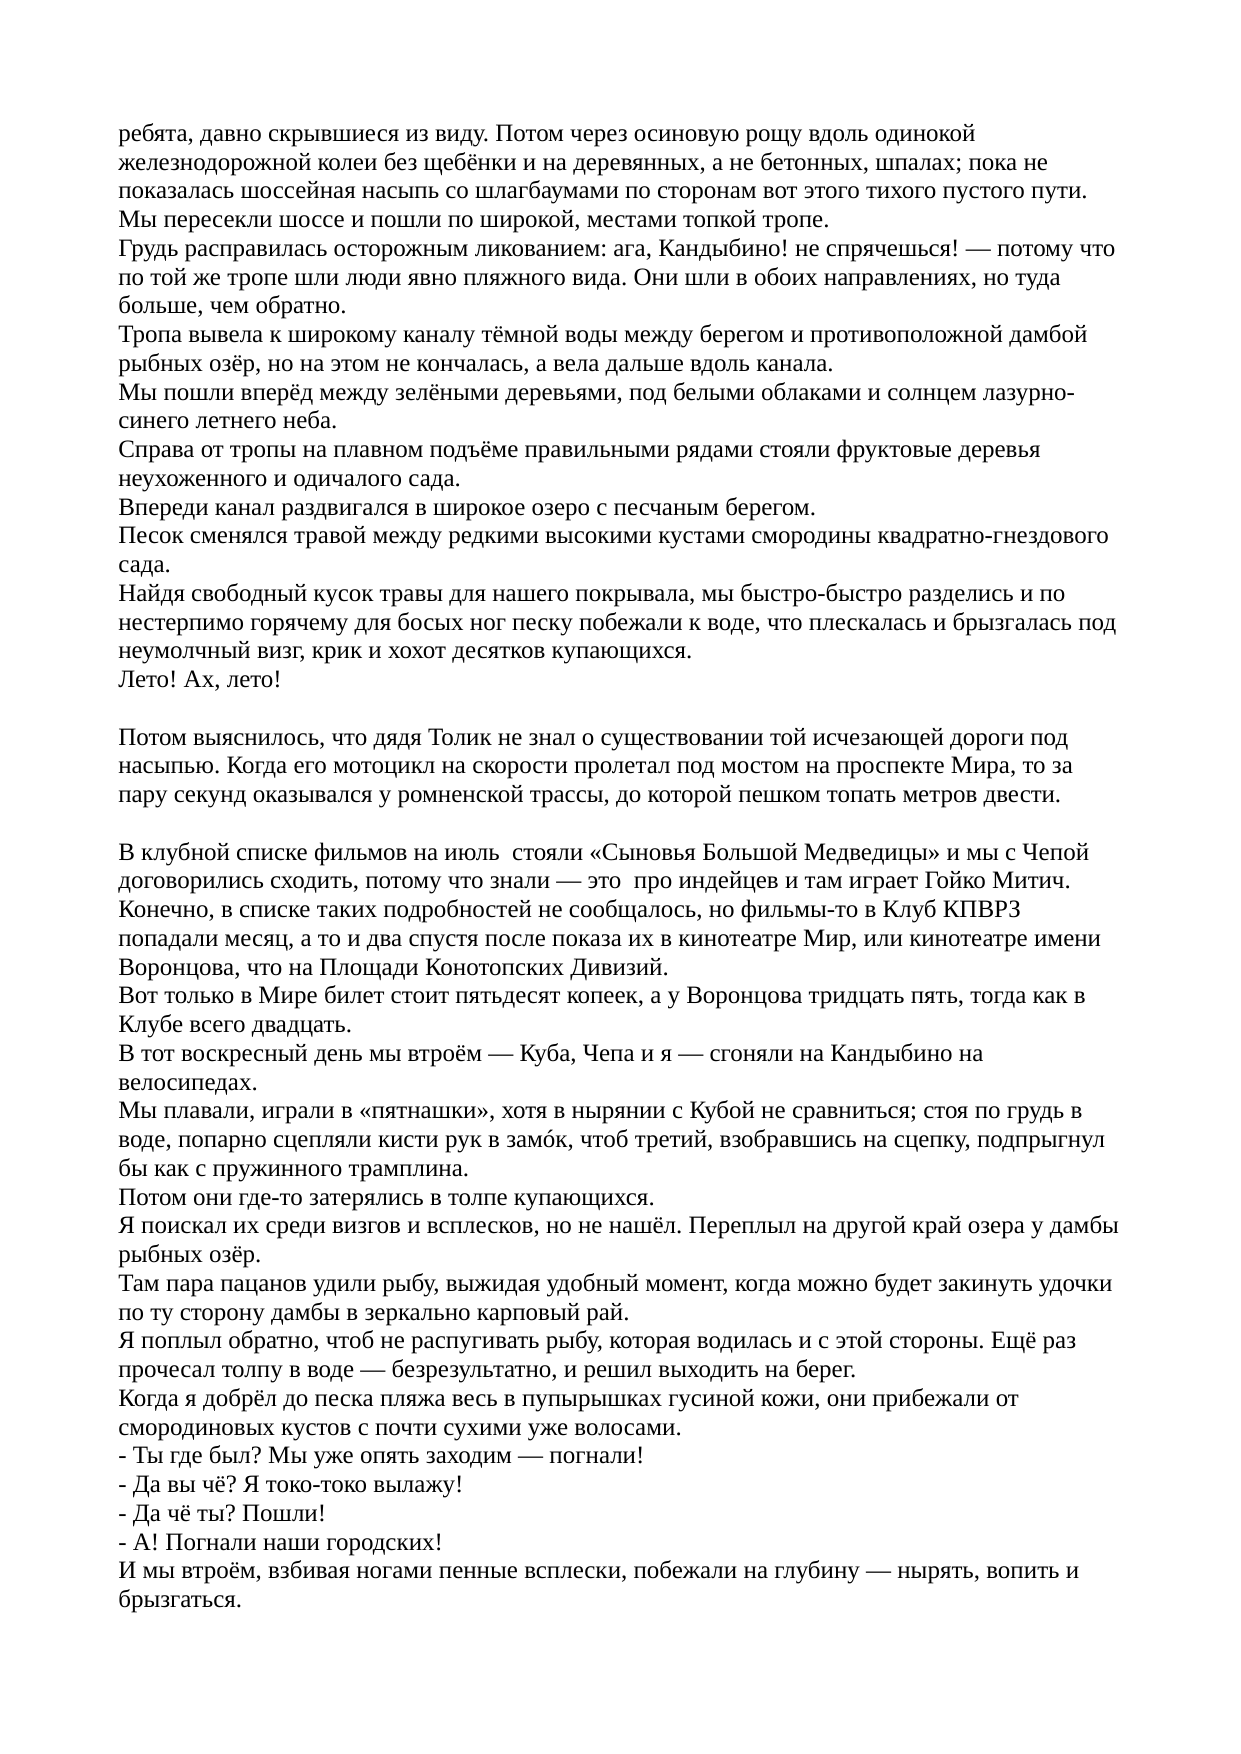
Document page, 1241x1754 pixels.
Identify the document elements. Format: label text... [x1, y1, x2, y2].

text - Да чё ты? Пошли! [118, 1498, 1122, 1527]
text Мы пошли вперёд между зелёными деревьями, под белыми облаками и солнцем лазурно-синего летнего неба. [118, 377, 1122, 434]
text Лето! Ах, лето! [118, 664, 1122, 693]
text Вот только в Мире билет стоит пятьдесят копеек, а у Воронцова тридцать пять, тогда как в Клубе всего двадцать. [118, 981, 1122, 1038]
text Потом выяснилось, что дядя Толик не знал о существовании той исчезающей дороги под насыпью. Когда его мотоцикл на скорости пролетал под мостом на проспекте Мира, то за пару секунд оказывался у ромненской трассы, до которой пешком топать метров двести. [118, 722, 1122, 808]
text - А! Погнали наши городских! [118, 1527, 1122, 1556]
text Мы плавали, играли в «пятнашки», хотя в нырянии с Кубой не сравниться; стоя по грудь в воде, попарно сцепляли кисти рук в замóк, чтоб третий, взобравшись на сцепку, подпрыгнул бы как с пружинного трамплина. [118, 1096, 1122, 1182]
text Грудь расправилась осторожным ликованием: ага, Кандыбино! не спрячешься! — потому что по той же тропе шли люди явно пляжного вида. Они шли в обоих направлениях, но туда больше, чем обратно. [118, 233, 1122, 319]
text - Да вы чё? Я токо-токо вылажу! [118, 1469, 1122, 1498]
text В тот воскресный день мы втроём — Куба, Чепа и я — сгоняли на Кандыбино на велосипедах. [118, 1038, 1122, 1096]
text Там пара пацанов удили рыбу, выжидая удобный момент, когда можно будет закинуть удочки по ту сторону дамбы в зеркально карповый рай. [118, 1268, 1122, 1326]
text Песок сменялся травой между редкими высокими кустами смородины квадратно-гнездового сада. [118, 521, 1122, 578]
text И мы втроём, взбивая ногами пенные всплески, побежали на глубину — нырять, вопить и брызгаться. [118, 1556, 1122, 1613]
text Найдя свободный кусок травы для нашего покрывала, мы быстро-быстро разделись и по нестерпимо горячему для босых ног песку побежали к воде, что плескалась и брызгалась под неумолчный визг, крик и хохот десятков купающихся. [118, 578, 1122, 664]
text Конечно, в списке таких подробностей не сообщалось, но фильмы-то в Клуб КПВРЗ попадали месяц, а то и два спустя после показа их в кинотеатре Мир, или кинотеатре имени Воронцова, что на Площади Конотопских Дивизий. [118, 894, 1122, 981]
text В клубной списке фильмов на июль стояли «Сыновья Большой Медведицы» и мы с Чепой договорились сходить, потому что знали — это про индейцев и там играет Гойко Митич. [118, 837, 1122, 894]
text Потом они где-то затерялись в толпе купающихся. [118, 1182, 1122, 1211]
text ребята, давно скрывшиеся из виду. Потом через осиновую рощу вдоль одинокой железнодорожной колеи без щебёнки и на деревянных, а не бетонных, шпалах; пока не показалась шоссейная насыпь со шлагбаумами по сторонам вот этого тихого пустого пути. [118, 118, 1122, 204]
text Когда я добрёл до песка пляжа весь в пупырышках гусиной кожи, они прибежали от смородиновых кустов с почти сухими уже волосами. [118, 1383, 1122, 1441]
text Я поплыл обратно, чтоб не распугивать рыбу, которая водилась и с этой стороны. Ещё раз прочесал толпу в воде — безрезультатно, и решил выходить на берег. [118, 1326, 1122, 1383]
text Мы пересекли шоссе и пошли по широкой, местами топкой тропе. [118, 204, 1122, 233]
text Тропа вывела к широкому каналу тёмной воды между берегом и противоположной дамбой рыбных озёр, но на этом не кончалась, а вела дальше вдоль канала. [118, 319, 1122, 377]
text Справа от тропы на плавном подъёме правильными рядами стояли фруктовые деревья неухоженного и одичалого сада. [118, 434, 1122, 492]
text - Ты где был? Мы уже опять заходим — погнали! [118, 1441, 1122, 1469]
text Впереди канал раздвигался в широкое озеро с песчаным берегом. [118, 492, 1122, 521]
text Я поискал их среди визгов и всплесков, но не нашёл. Переплыл на другой край озера у дамбы рыбных озёр. [118, 1211, 1122, 1268]
